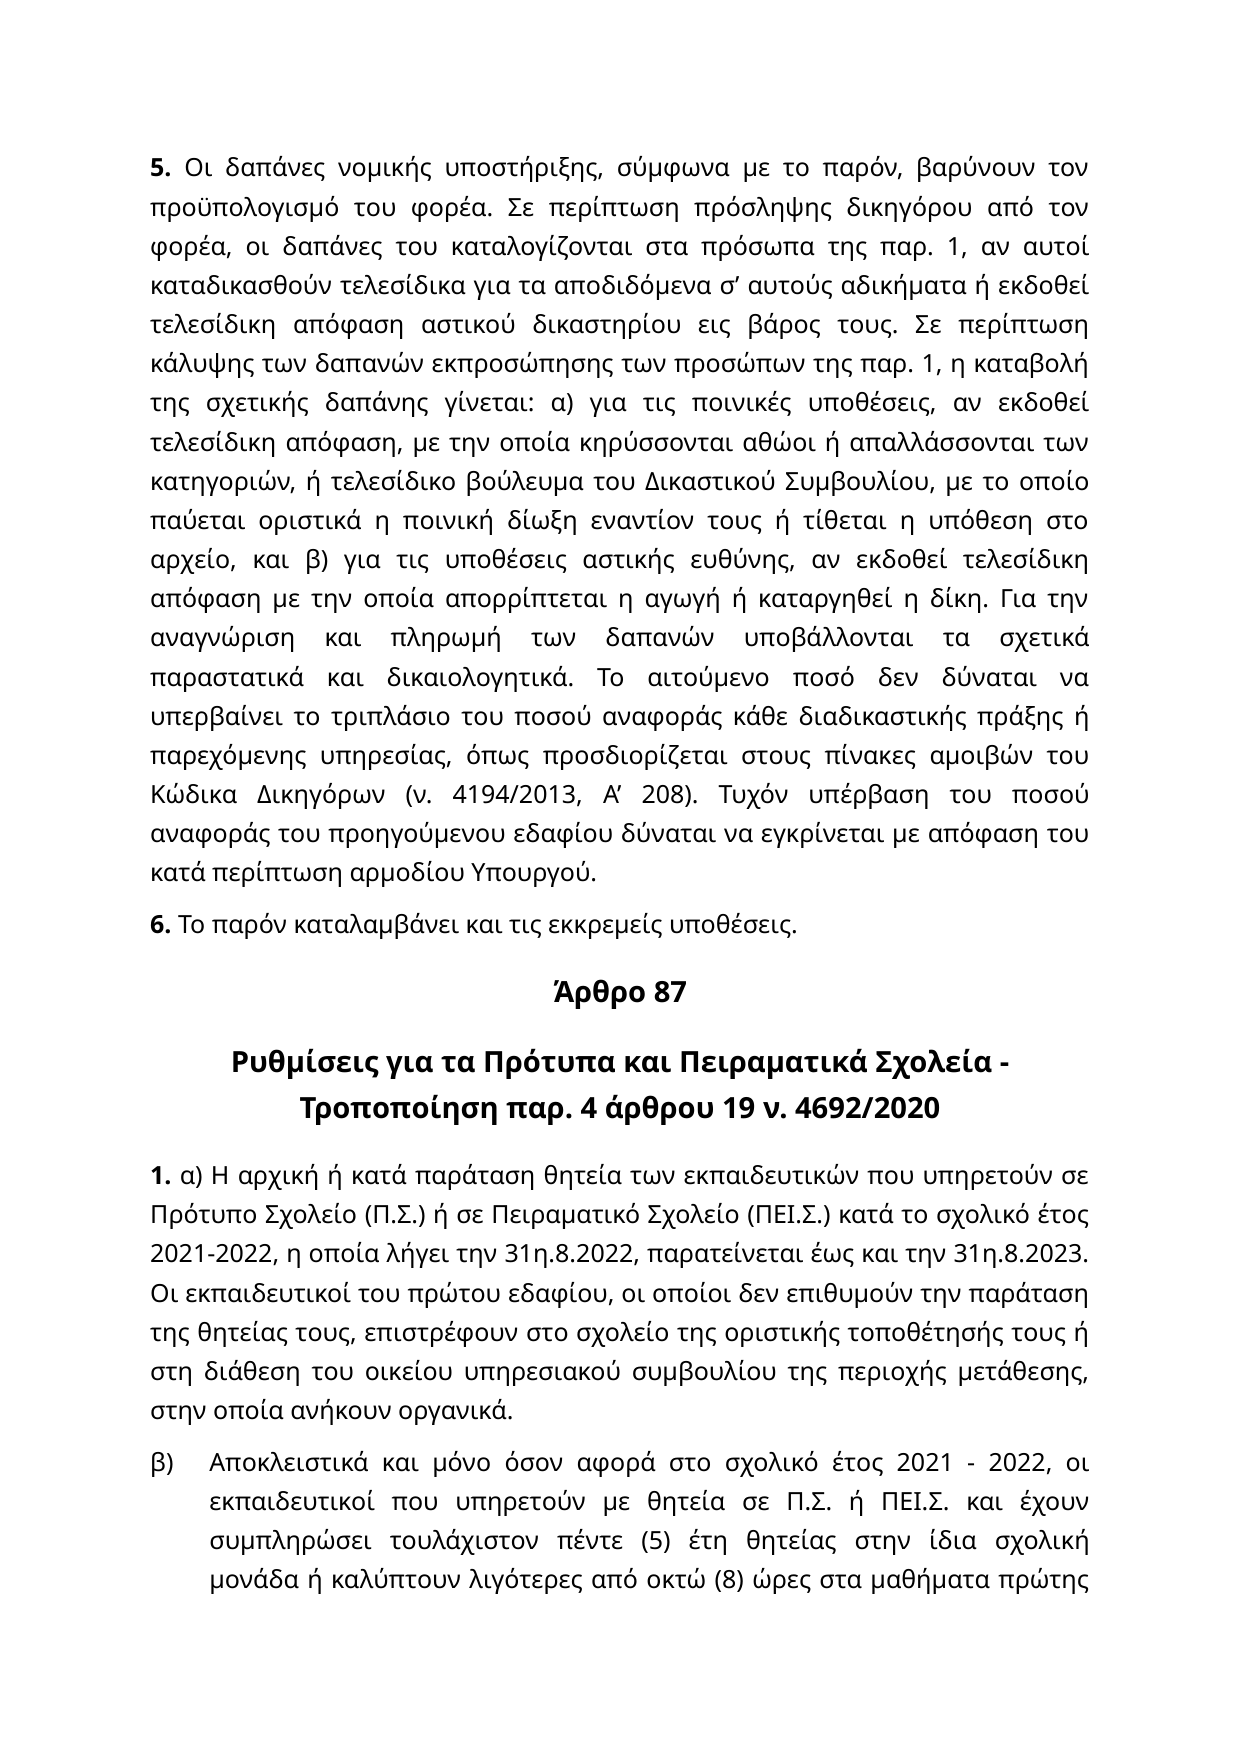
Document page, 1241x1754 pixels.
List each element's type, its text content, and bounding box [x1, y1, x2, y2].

text 6. Το παρόν καταλαμβάνει και τις εκκρεμείς υποθέσεις. [150, 907, 1090, 941]
text 1. α) Η αρχική ή κατά παράταση θητεία των εκπαιδευτικών που υπηρετούν σε Πρότυπο Σχολείο (Π.Σ.) ή σε Πειραματικό Σχολείο (ΠΕΙ.Σ.) κατά το σχολικό έτος 2021-2022, η οποία λήγει την 31η.8.2022, παρατείνεται έως και την 31η.8.2023. Οι εκπαιδευτικοί του πρώτου εδαφίου, οι οποίοι δεν επιθυμούν την παράταση της θητείας τους, επιστρέφουν στο σχολείο της οριστικής τοποθέτησής τους ή στη διάθεση του οικείου υπηρεσιακού συμβουλίου της περιοχής μετάθεσης, στην οποία ανήκουν οργανικά. [150, 1158, 1090, 1427]
text 5. Οι δαπάνες νομικής υποστήριξης, σύμφωνα με το παρόν, βαρύνουν τον προϋπολογισμό του φορέα. Σε περίπτωση πρόσληψης δικηγόρου από τον φορέα, οι δαπάνες του καταλογίζονται στα πρόσωπα της παρ. 1, αν αυτοί καταδικασθούν τελεσίδικα για τα αποδιδόμενα σ’ αυτούς αδικήματα ή εκδοθεί τελεσίδικη απόφαση αστικού δικαστηρίου εις βάρος τους. Σε περίπτωση κάλυψης των δαπανών εκπροσώπησης των προσώπων της παρ. 1, η καταβολή της σχετικής δαπάνης γίνεται: α) για τις ποινικές υποθέσεις, αν εκδοθεί τελεσίδικη απόφαση, με την οποία κηρύσσονται αθώοι ή απαλλάσσονται των κατηγοριών, ή τελεσίδικο βούλευμα του Δικαστικού Συμβουλίου, με το οποίο παύεται οριστικά η ποινική δίωξη εναντίον τους ή τίθεται η υπόθεση στο αρχείο, και β) για τις υποθέσεις αστικής ευθύνης, αν εκδοθεί τελεσίδικη απόφαση με την οποία απορρίπτεται η αγωγή ή καταργηθεί η δίκη. Για την αναγνώριση και πληρωμή των δαπανών υποβάλλονται τα σχετικά παραστατικά και δικαιολογητικά. Το αιτούμενο ποσό δεν δύναται να υπερβαίνει το τριπλάσιο του ποσού αναφοράς κάθε διαδικαστικής πράξης ή παρεχόμενης υπηρεσίας, όπως προσδιορίζεται στους πίνακες αμοιβών του Κώδικα Δικηγόρων (ν. 4194/2013, Α’ 208). Τυχόν υπέρβαση του ποσού αναφοράς του προηγούμενου εδαφίου δύναται να εγκρίνεται με απόφαση του κατά περίπτωση αρμοδίου Υπουργού. [150, 150, 1090, 889]
list β) Αποκλειστικά και μόνο όσον αφορά στο σχολικό έτος 2021 - 2022, οι εκπαιδευτικοί που υπηρετούν με θητεία σε Π.Σ. ή ΠΕΙ.Σ. και έχουν συμπληρώσει τουλάχιστον πέντε (5) έτη θητείας στην ίδια σχολική μονάδα ή καλύπτουν λιγότερες από οκτώ (8) ώρες στα μαθήματα πρώτης [150, 1444, 1090, 1596]
subtitle Ρυθμίσεις για τα Πρότυπα και Πειραματικά Σχολεία - Τροποποίηση παρ. 4 άρθρου 19 ν. 4692/2020 [150, 1041, 1090, 1127]
subtitle Άρθρο 87 [150, 971, 1090, 1011]
